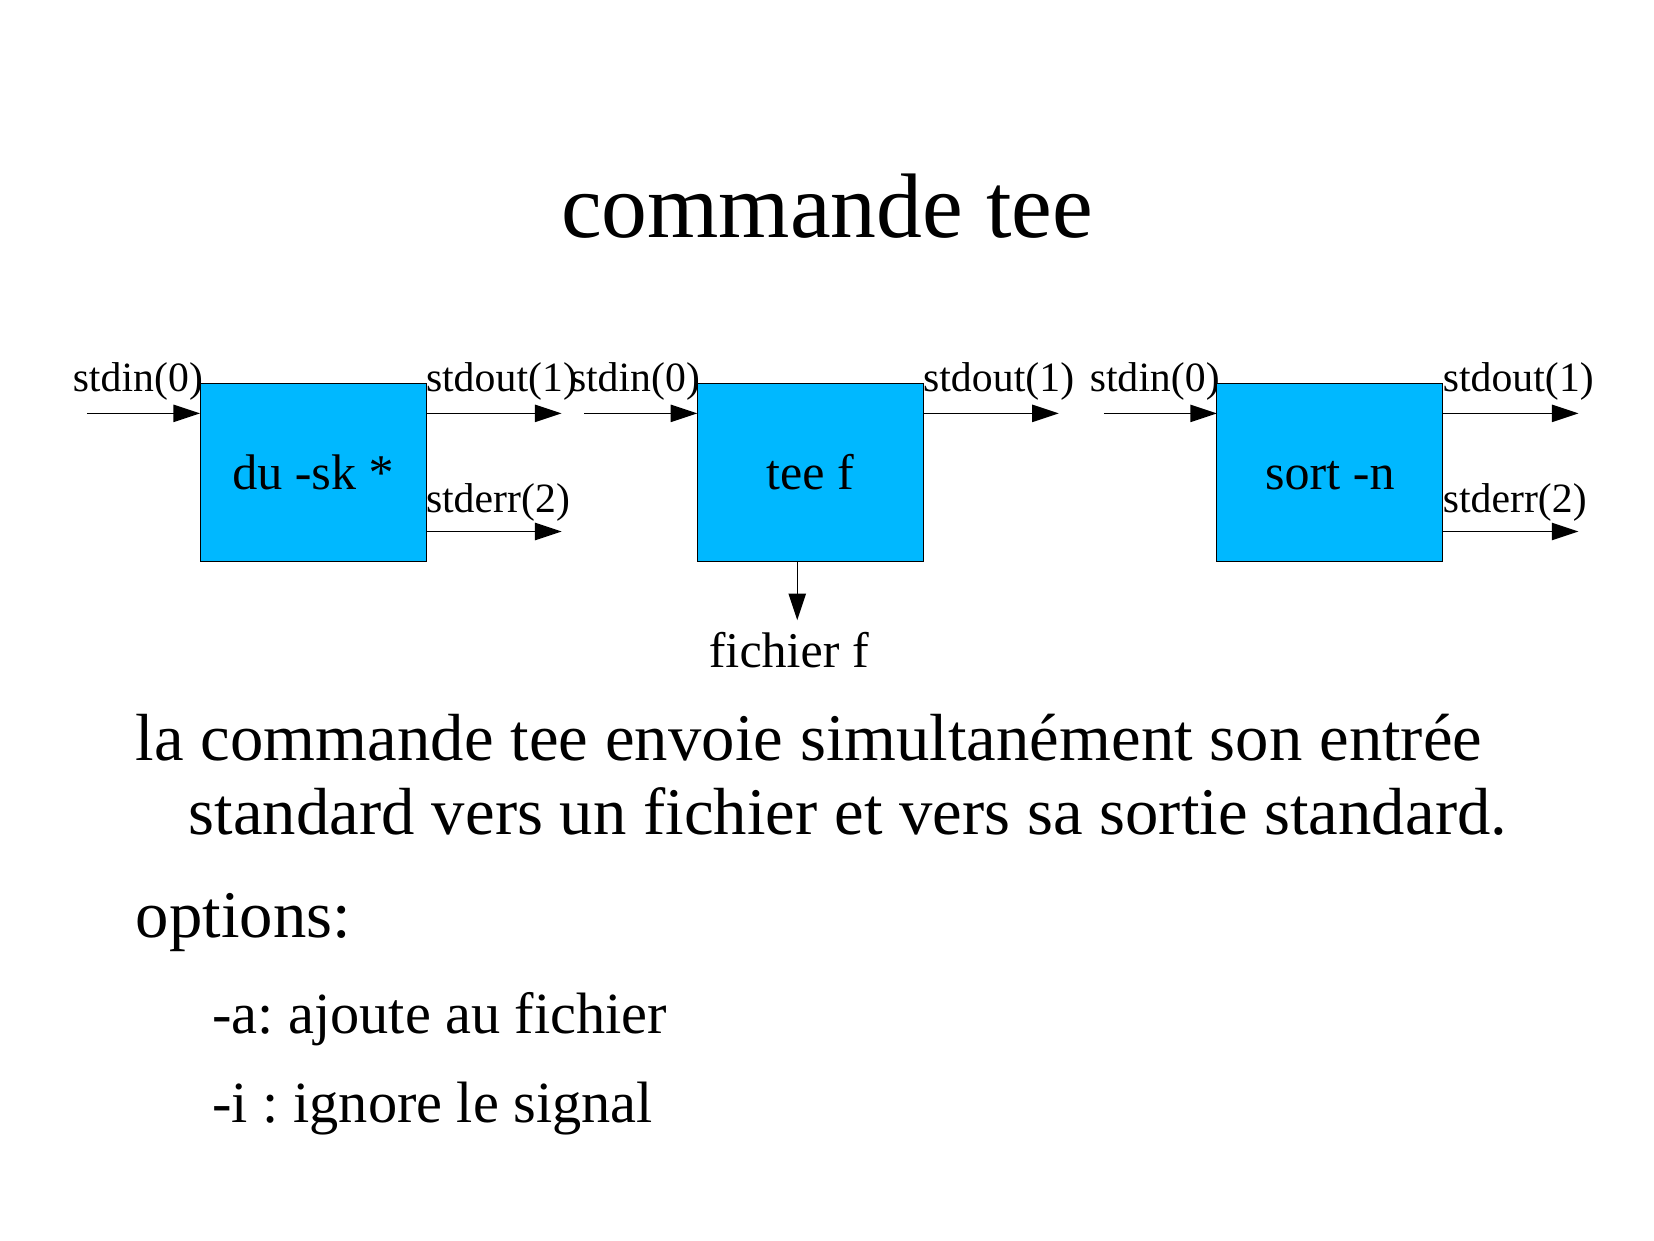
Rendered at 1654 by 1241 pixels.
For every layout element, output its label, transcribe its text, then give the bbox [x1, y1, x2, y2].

text_box stdin(0) [72, 354, 213, 402]
text_box du -sk * [200, 383, 427, 562]
text_box stdout(1) [923, 354, 1086, 402]
text_box stderr(2) [426, 475, 581, 523]
title commande tee [121, 102, 1534, 311]
text_box stderr(2) [1442, 475, 1598, 523]
text_box fichier f [708, 622, 869, 680]
text_box stdin(0) [589, 354, 711, 402]
text_box sort -n [1216, 383, 1443, 562]
text_box tee f [697, 383, 924, 562]
text_box stdout(1) [1442, 354, 1606, 402]
text_box stdin(0) [1089, 354, 1230, 402]
list la commande tee envoie simultanément son entrée standard vers un fichier et vers sa sortie standard. options: -a: ajoute au fichier -i : ignore le signal [118, 700, 1531, 1211]
text_box stdout(1) [426, 354, 589, 402]
